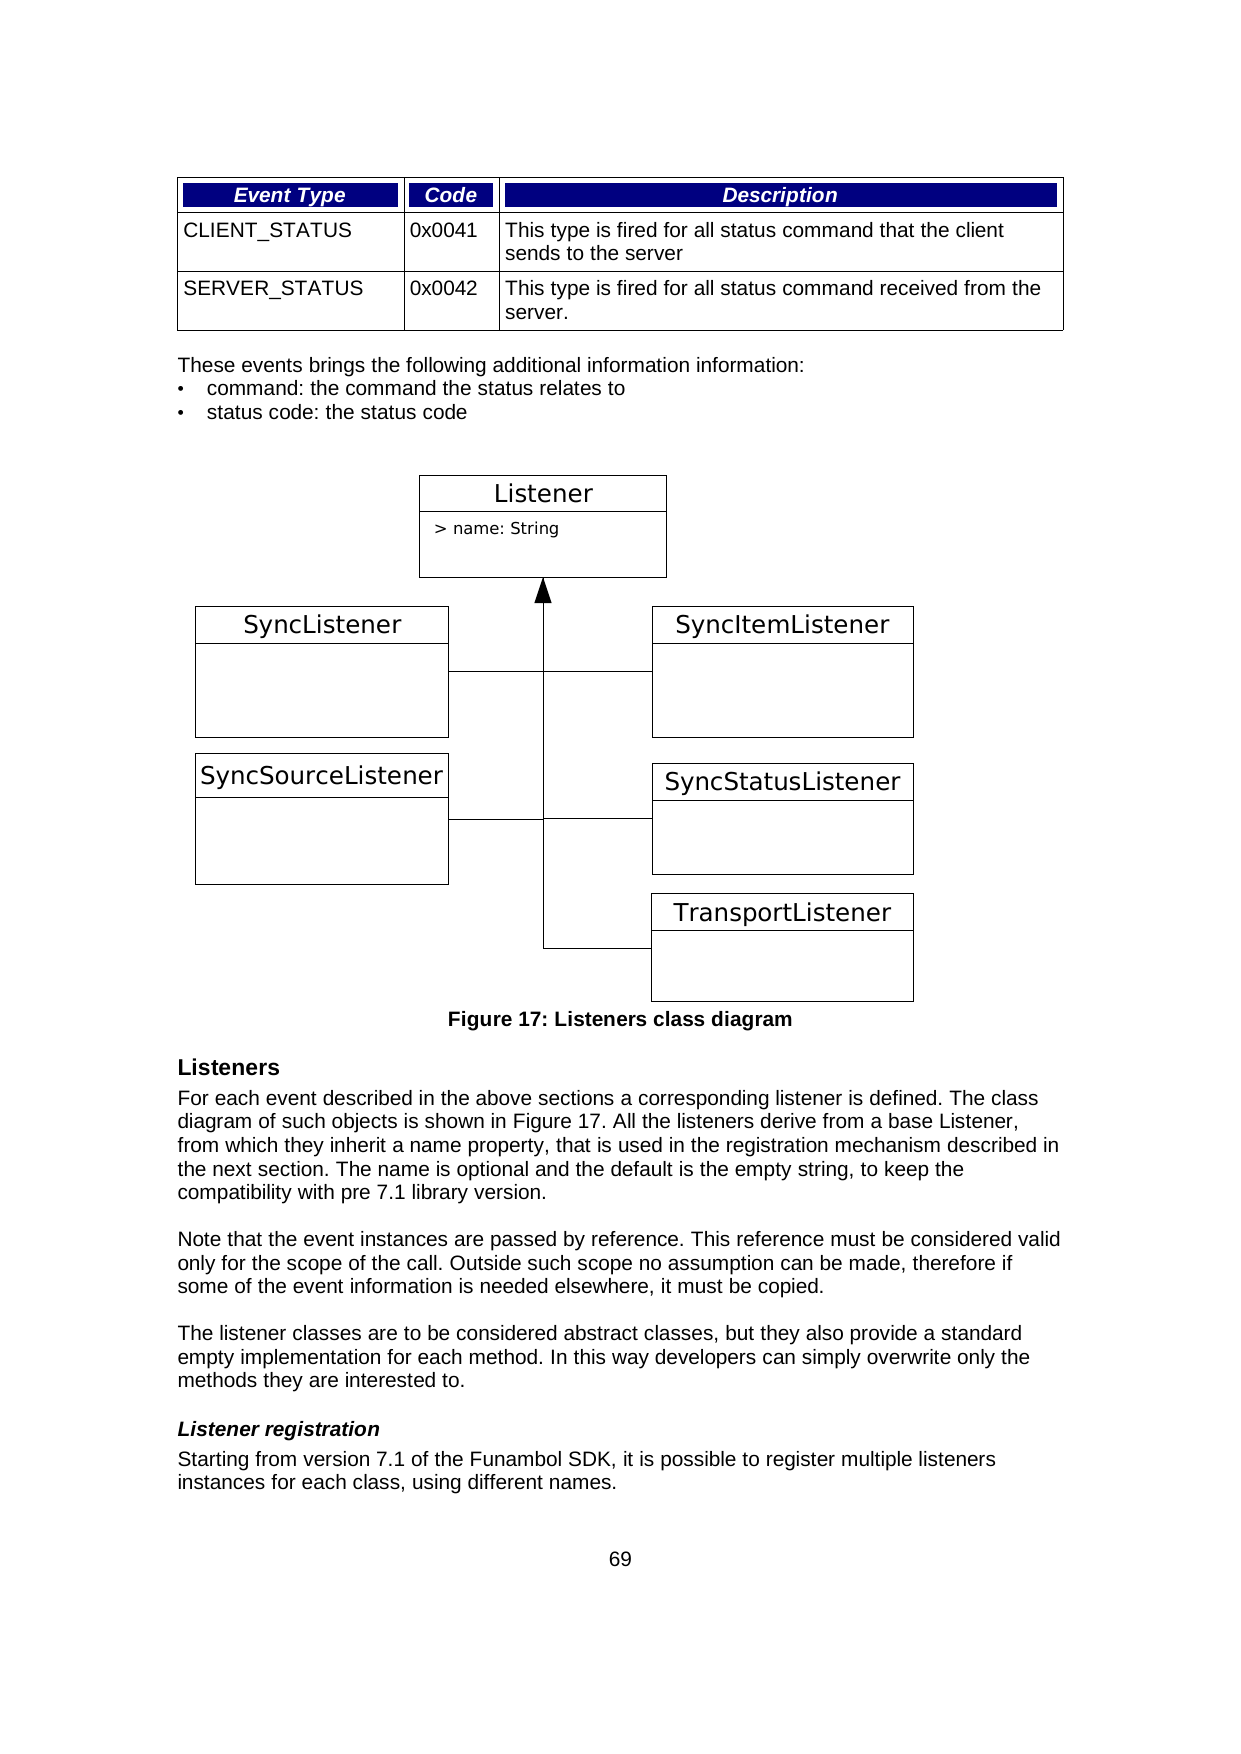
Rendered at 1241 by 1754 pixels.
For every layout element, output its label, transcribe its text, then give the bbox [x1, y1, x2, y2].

subtitle Listener registration [177, 1417, 1063, 1441]
list status code: the status code [177, 400, 1063, 424]
subtitle [177, 424, 1063, 449]
text These events brings the following additional information information: [177, 353, 1063, 377]
text The listener classes are to be considered abstract classes, but they also provide a standard empty implementation for each method. In this way developers can simply overwrite only the methods they are interested to. [177, 1322, 1063, 1392]
table_cell CLIENT_STATUS [178, 213, 404, 271]
text Note that the event instances are passed by reference. This reference must be considered valid only for the scope of the call. Outside such scope no assumption can be made, therefore if some of the event information is needed elsewhere, it must be copied. [177, 1228, 1063, 1298]
table_cell 0x0041 [405, 213, 499, 271]
table_header Description [500, 178, 1063, 212]
text Starting from version 7.1 of the Funambol SDK, it is possible to register multiple listeners instances for each class, using different names. [177, 1447, 1063, 1494]
table_cell This type is fired for all status command received from the server. [500, 272, 1063, 330]
table_cell SERVER_STATUS [178, 272, 404, 330]
table_header Code [405, 178, 499, 212]
text For each event described in the above sections a corresponding listener is defined. The class diagram of such objects is shown in Figure 17. All the listeners derive from a base Listener, from which they inherit a name property, that is used in the registration mechanism described in the next section. The name is optional and the default is the empty string, to keep the compatibility with pre 7.1 library version. [177, 1086, 1063, 1204]
table_cell This type is fired for all status command that the client sends to the server [500, 213, 1063, 271]
list command: the command the status relates to [177, 377, 1063, 400]
subtitle Listeners [177, 1031, 1063, 1080]
text Figure 17: Listeners class diagram [177, 449, 1063, 1031]
table_header Event Type [178, 178, 404, 212]
table_cell 0x0042 [405, 272, 499, 330]
